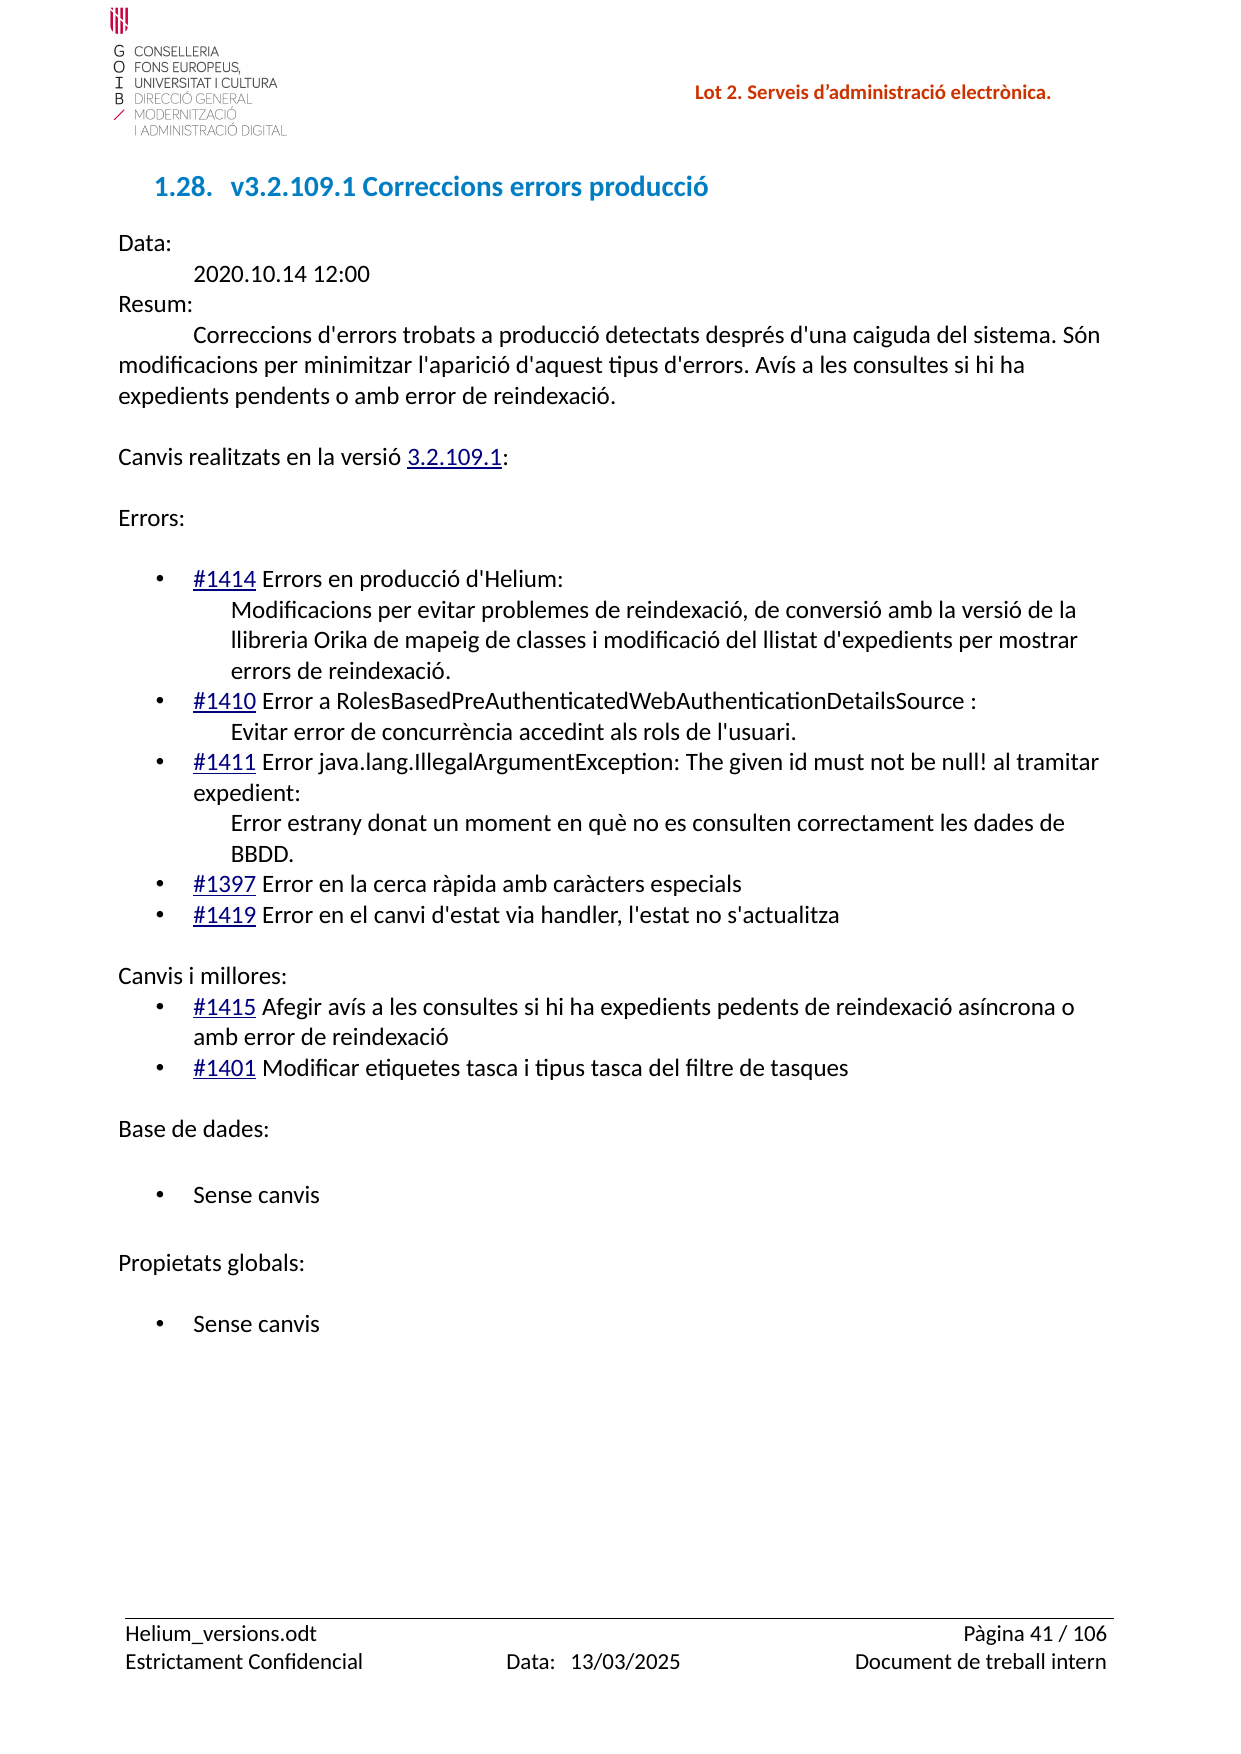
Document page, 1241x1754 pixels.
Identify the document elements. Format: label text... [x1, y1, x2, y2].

text Propietats globals: [118, 1247, 1122, 1277]
text Canvis realitzats en la versió 3.2.109.1: [118, 441, 1122, 472]
list Sense canvis [156, 1180, 1122, 1210]
list Error estrany donat un moment en què no es consulten correctament les dades de BBDD. [193, 807, 1122, 868]
list #1410 Error a RolesBasedPreAuthenticatedWebAuthenticationDetailsSource : [156, 685, 1122, 716]
text Data: [118, 228, 1122, 258]
list #1411 Error java.lang.IllegalArgumentException: The given id must not be null! al tramitar expedient: [156, 746, 1122, 807]
list Modificacions per evitar problemes de reindexació, de conversió amb la versió de la llibreria Orika de mapeig de classes i modificació del llistat d'expedients per mostrar errors de reindexació. [193, 594, 1122, 685]
picture [100, 0, 297, 144]
list #1415 Afegir avís a les consultes si hi ha expedients pedents de reindexació asíncrona o amb error de reindexació [156, 991, 1122, 1052]
list #1397 Error en la cerca ràpida amb caràcters especials [156, 868, 1122, 899]
text Base de dades: [118, 1113, 1122, 1143]
text Correccions d'errors trobats a producció detectats després d'una caiguda del sistema. Són modificacions per minimitzar l'aparició d'aquest tipus d'errors. Avís a les consultes si hi ha expedients pendents o amb error de reindexació. [118, 319, 1122, 411]
text Canvis i millores: [118, 960, 1122, 991]
text Errors: [118, 502, 1122, 533]
text 2020.10.14 12:00 [118, 258, 1122, 289]
list #1419 Error en el canvi d'estat via handler, l'estat no s'actualitza [156, 899, 1122, 929]
list Sense canvis [156, 1308, 1122, 1338]
list #1414 Errors en producció d'Helium: [156, 563, 1122, 594]
list Evitar error de concurrència accedint als rols de l'usuari. [193, 716, 1122, 746]
text Resum: [118, 289, 1122, 319]
subtitle v3.2.109.1 Correccions errors producció [153, 168, 1122, 204]
list #1401 Modificar etiquetes tasca i tipus tasca del filtre de tasques [156, 1052, 1122, 1082]
